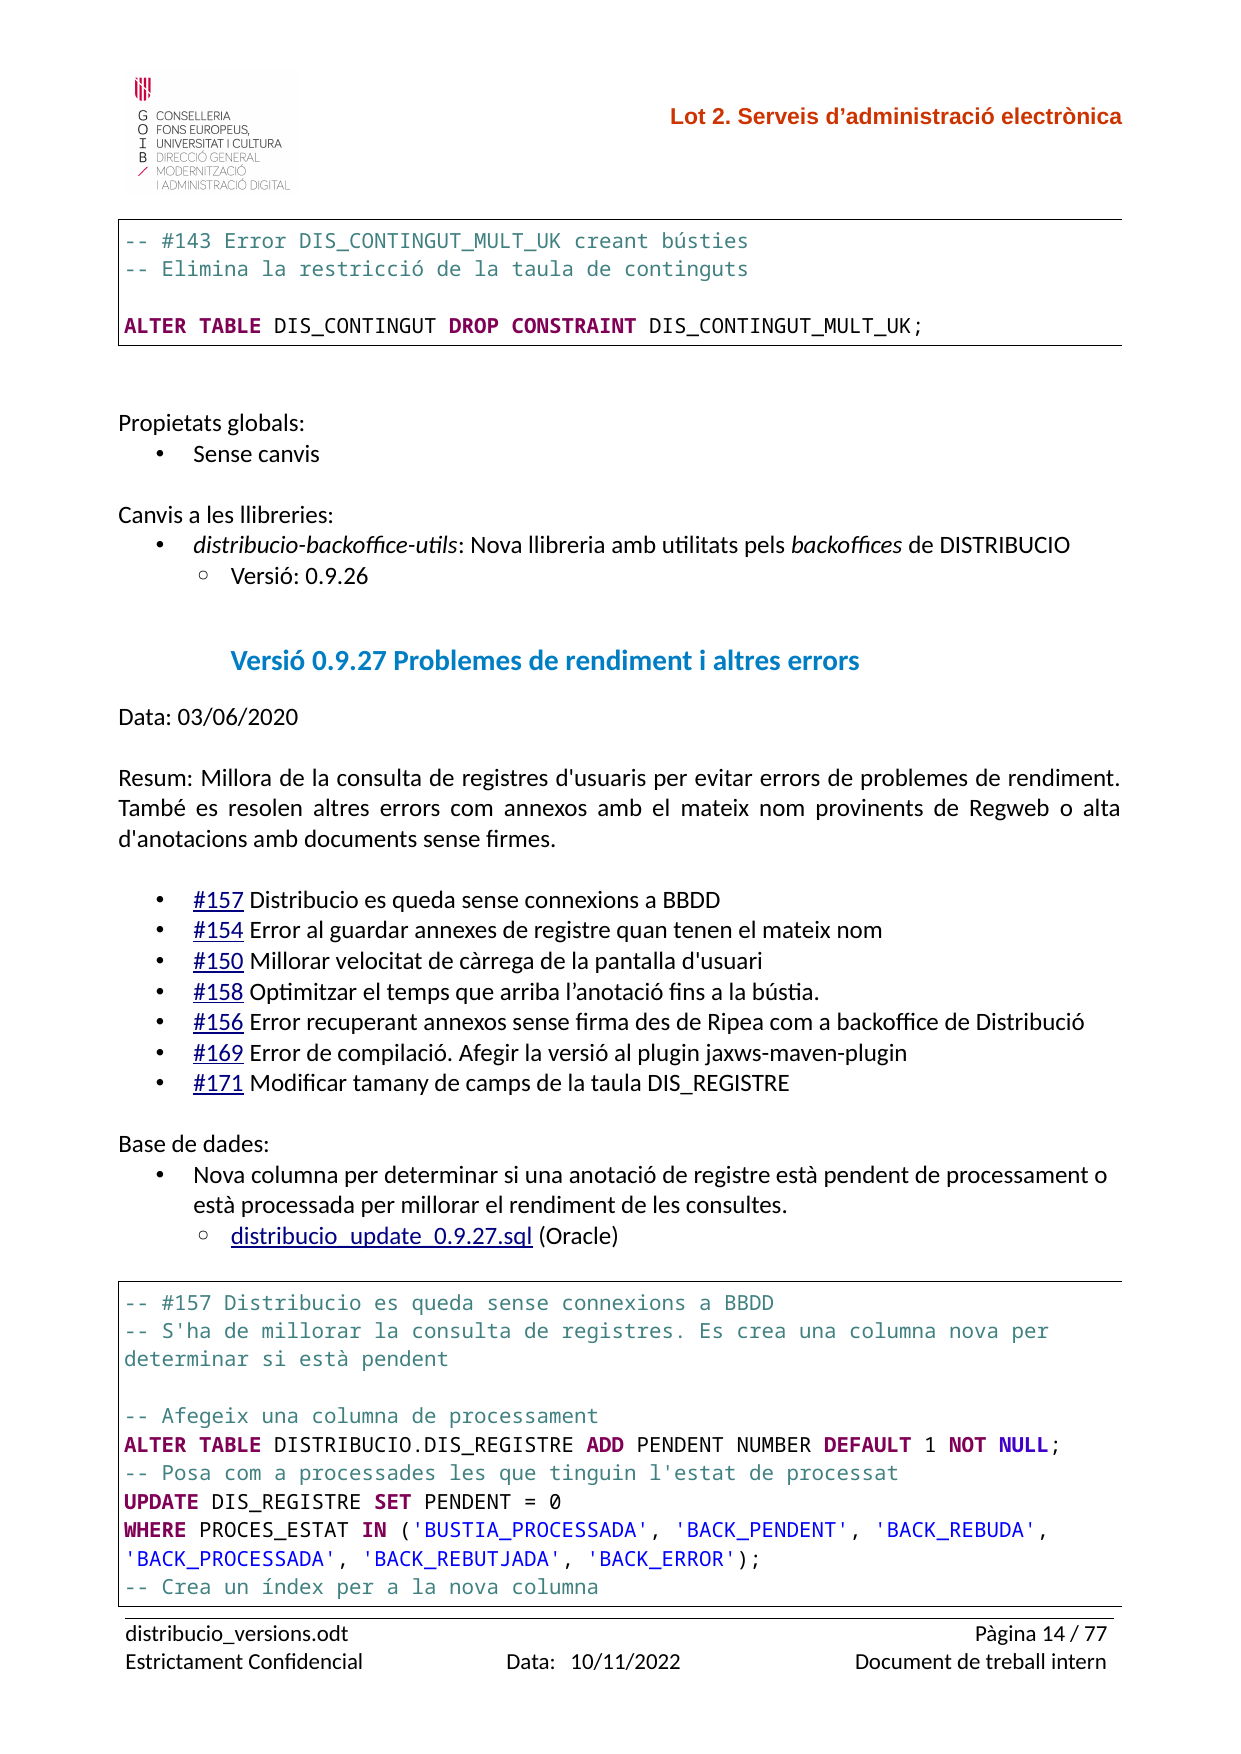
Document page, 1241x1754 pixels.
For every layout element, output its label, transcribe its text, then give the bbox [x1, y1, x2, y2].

list Sense canvis [156, 438, 1122, 468]
list #158 Optimitzar el temps que arriba l’anotació fins a la bústia. [156, 976, 1122, 1006]
list #169 Error de compilació. Afegir la versió al plugin jaxws-maven-plugin [156, 1037, 1122, 1067]
text Data: 03/06/2020 [118, 701, 1122, 732]
subtitle Versió 0.9.27 Problemes de rendiment i altres errors [153, 642, 1122, 677]
list distribucio-backoffice-utils: Nova llibreria amb utilitats pels backoffices de DISTRIBUCIO [156, 529, 1122, 560]
list #150 Millorar velocitat de càrrega de la pantalla d'usuari [156, 945, 1122, 976]
text Resum: Millora de la consulta de registres d'usuaris per evitar errors de problemes de rendiment. També es resolen altres errors com annexos amb el mateix nom provinents de Regweb o alta d'anotacions amb documents sense firmes. [118, 762, 1122, 854]
list #171 Modificar tamany de camps de la taula DIS_REGISTRE [156, 1067, 1122, 1098]
table_header -- #143 Error DIS_CONTINGUT_MULT_UK creant bústies -- Elimina la restricció de la taula de continguts ALTER TABLE DIS_CONTINGUT DROP CONSTRAINT DIS_CONTINGUT_MULT_UK; [119, 220, 1122, 345]
list Nova columna per determinar si una anotació de registre està pendent de processament o està processada per millorar el rendiment de les consultes. [156, 1159, 1122, 1220]
text Base de dades: [118, 1128, 1122, 1159]
text Propietats globals: [118, 407, 1122, 438]
table_header -- #157 Distribucio es queda sense connexions a BBDD -- S'ha de millorar la consulta de registres. Es crea una columna nova per determinar si està pendent -- Afegeix una columna de processament ALTER TABLE DISTRIBUCIO.DIS_REGISTRE ADD PENDENT NUMBER DEFAULT 1 NOT NULL; -- Posa com a processades les que tinguin l'estat de processat UPDATE DIS_REGISTRE SET PENDENT = 0 WHERE PROCES_ESTAT IN ('BUSTIA_PROCESSADA', 'BACK_PENDENT', 'BACK_REBUDA', 'BACK_PROCESSADA', 'BACK_REBUTJADA', 'BACK_ERROR'); -- Crea un índex per a la nova columna [119, 1282, 1122, 1606]
list Versió: 0.9.26 [193, 560, 1122, 591]
picture [126, 70, 299, 197]
list #157 Distribucio es queda sense connexions a BBDD [156, 884, 1122, 915]
list distribucio_update_0.9.27.sql (Oracle) [193, 1220, 1122, 1250]
list #156 Error recuperant annexos sense firma des de Ripea com a backoffice de Distribució [156, 1006, 1122, 1037]
list #154 Error al guardar annexes de registre quan tenen el mateix nom [156, 915, 1122, 945]
text Canvis a les llibreries: [118, 499, 1122, 529]
